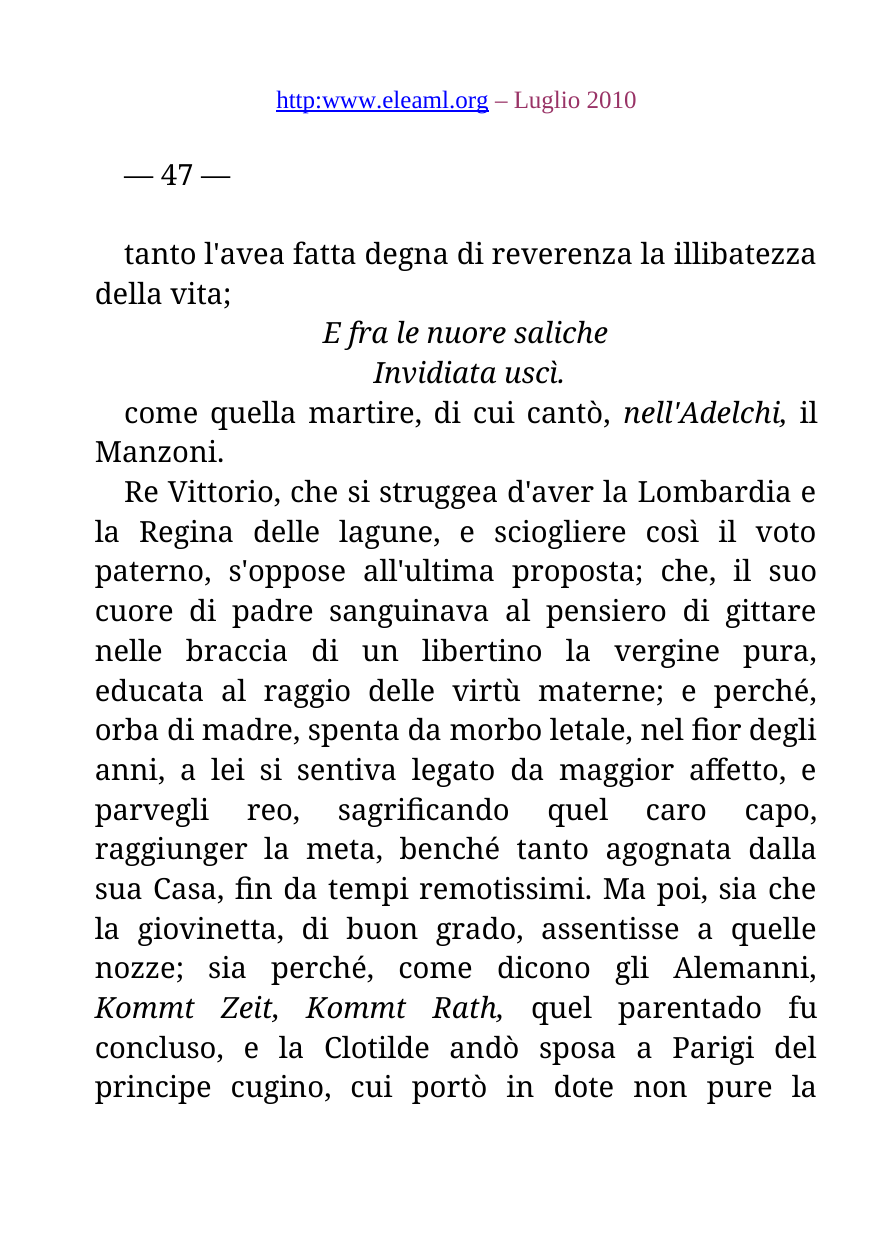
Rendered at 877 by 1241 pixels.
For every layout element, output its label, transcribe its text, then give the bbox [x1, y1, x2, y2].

text E fra le nuore saliche [94, 313, 818, 352]
text — 47 — [94, 154, 818, 193]
text Re Vittorio, che si struggea d'aver la Lombardia e la Regina delle lagune, e sciogliere così il voto paterno, s'oppose all'ultima proposta; che, il suo cuore di padre sanguinava al pensiero di gittare nelle braccia di un libertino la vergine pura, educata al raggio delle virtù materne; e perché, orba di madre, spenta da morbo letale, nel fior degli anni, a lei si sentiva legato da maggior affetto, e parvegli reo, sagrificando quel caro capo, raggiunger la meta, benché tanto agognata dalla sua Casa, fin da tempi remotissimi. Ma poi, sia che la giovinetta, di buon grado, assentisse a quelle nozze; sia perché, come dicono gli Alemanni, Kommt Zeit, Kommt Rath, quel parentado fu concluso, e la Clotilde andò sposa a Parigi del principe cugino, cui portò in dote non pure la [94, 471, 818, 1106]
text tanto l'avea fatta degna di reverenza la illibatezza della vita; [94, 233, 818, 313]
text Invidiata uscì. [94, 352, 818, 392]
text come quella martire, di cui cantò, nell'Adelchi, il Manzoni. [94, 392, 818, 471]
